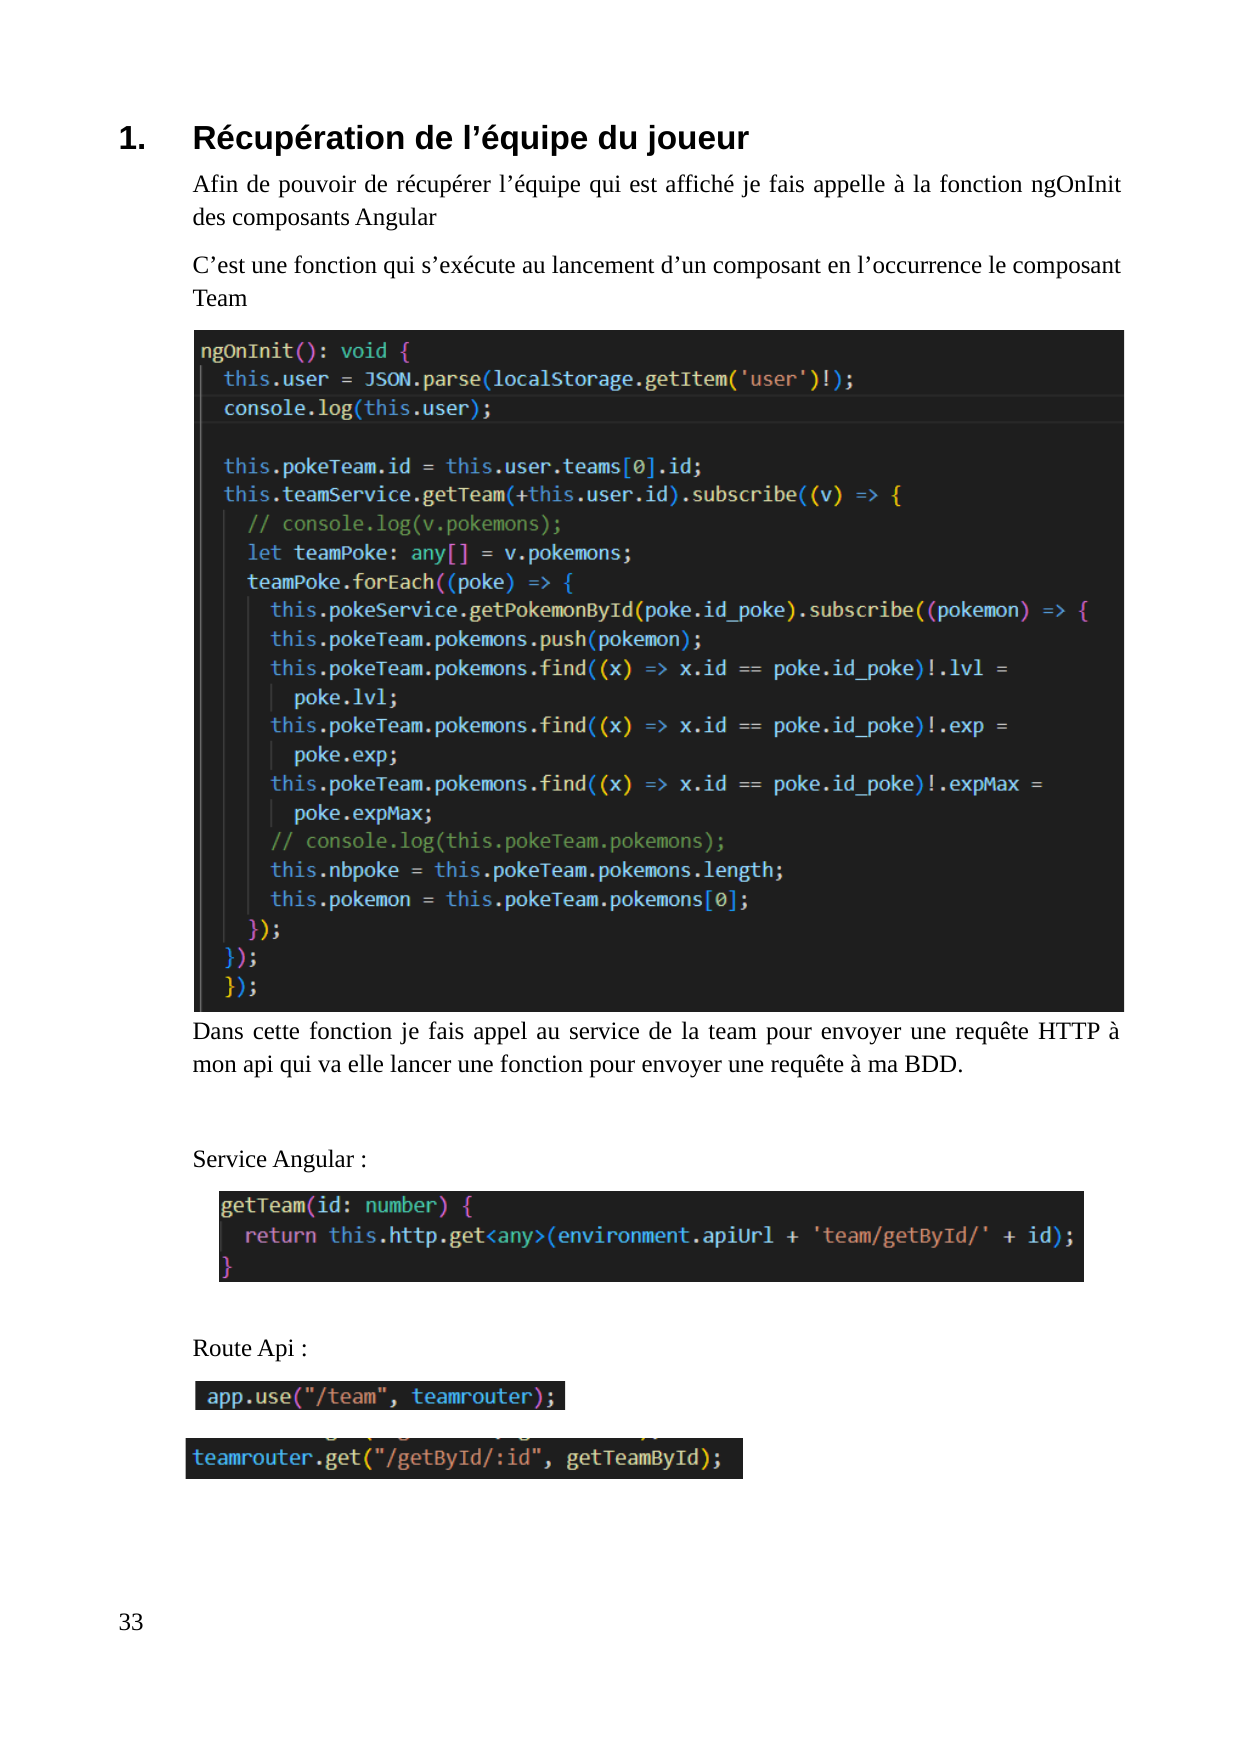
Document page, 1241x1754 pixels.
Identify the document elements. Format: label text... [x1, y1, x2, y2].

picture [185, 1438, 743, 1479]
text Afin de pouvoir de récupérer l’équipe qui est affiché je fais appelle à la fonction ngOnInit des composants Angular [192, 169, 1122, 231]
subtitle Récupération de l’équipe du joueur [118, 118, 1122, 157]
text Route Api : [192, 1333, 1122, 1362]
picture [219, 1191, 1084, 1282]
picture [194, 330, 1125, 1012]
text C’est une fonction qui s’exécute au lancement d’un composant en l’occurrence le composant Team [192, 250, 1122, 312]
text Dans cette fonction je fais appel au service de la team pour envoyer une requête HTTP à mon api qui va elle lancer une fonction pour envoyer une requête à ma BDD. [192, 1012, 1122, 1078]
text Service Angular : [192, 1144, 1122, 1173]
picture [195, 1381, 566, 1410]
